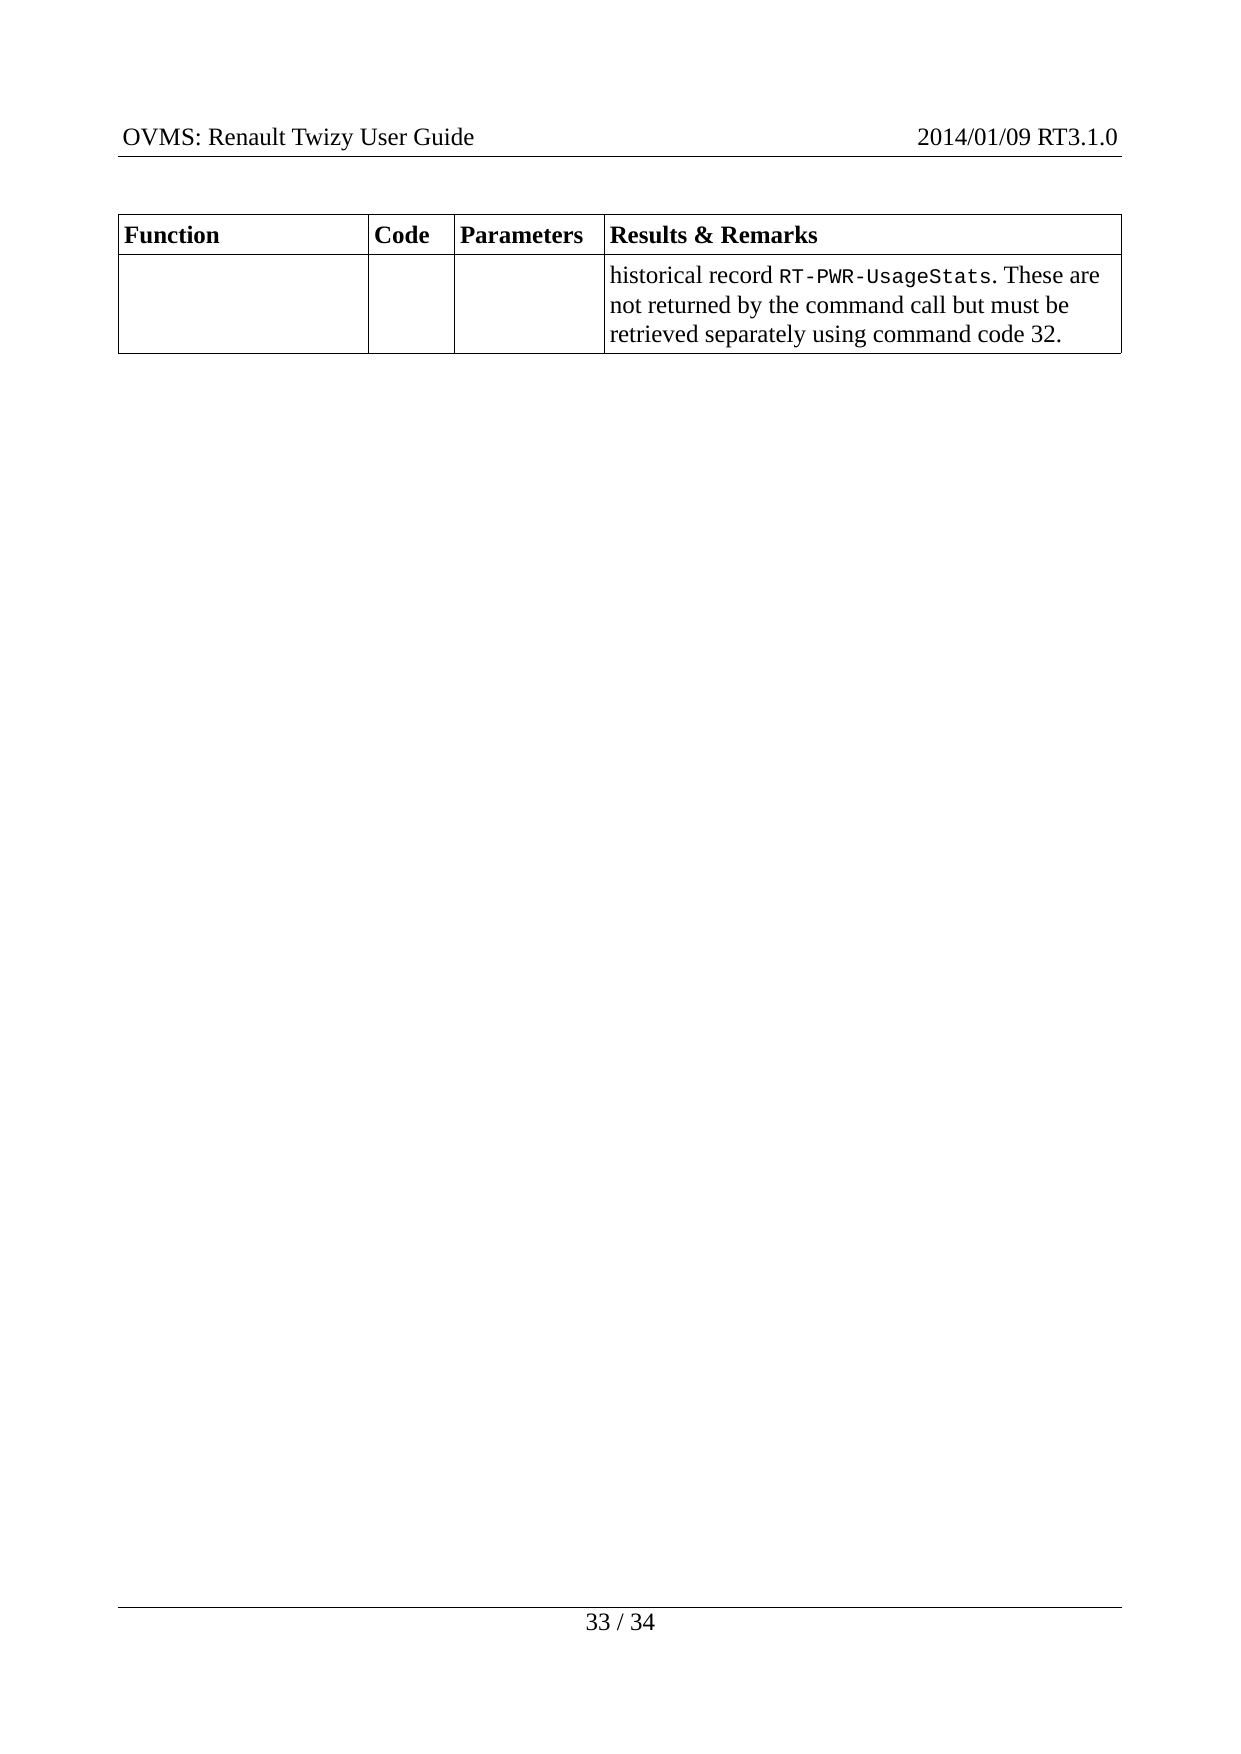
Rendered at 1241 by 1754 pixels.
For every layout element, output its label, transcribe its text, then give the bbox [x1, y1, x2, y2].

table_cell [455, 255, 604, 353]
table_header Results & Remarks [605, 215, 1121, 254]
table_cell [119, 255, 368, 353]
table_header Function [119, 215, 368, 254]
table_header Parameters [455, 215, 604, 254]
table_cell [369, 255, 454, 353]
table_cell historical record RT-PWR-UsageStats. These are not returned by the command call but must be retrieved separately using command code 32. [605, 255, 1121, 353]
table_header Code [369, 215, 454, 254]
